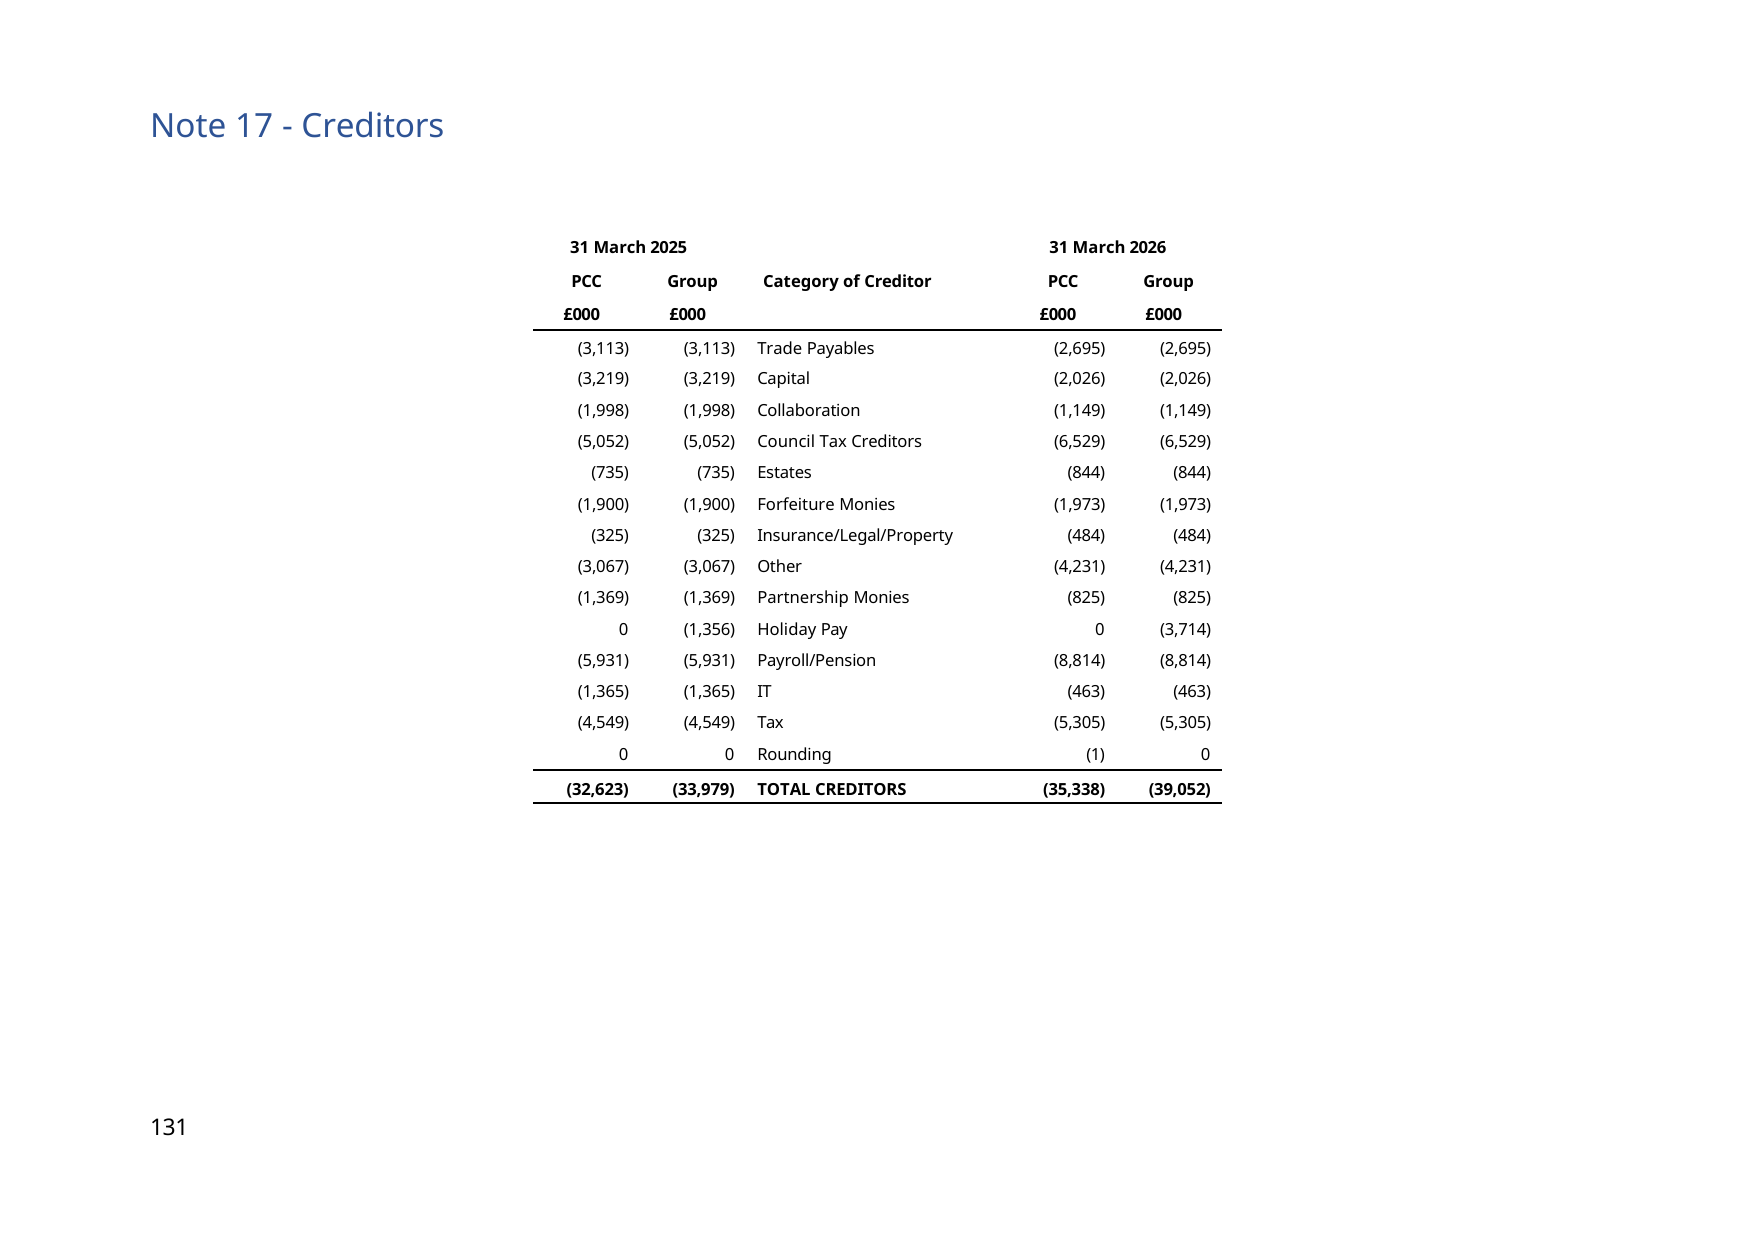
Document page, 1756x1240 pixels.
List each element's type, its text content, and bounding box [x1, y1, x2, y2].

table_cell (463) [1116, 674, 1222, 705]
table_cell (5,931) [533, 643, 640, 674]
table_cell 0 [640, 737, 746, 769]
table_cell Council Tax Creditors [746, 424, 996, 455]
table_cell (2,695) [1116, 331, 1222, 360]
table_cell (1,998) [533, 393, 640, 424]
table_cell TOTAL CREDITORS [746, 771, 996, 802]
table_cell (3,219) [640, 360, 746, 392]
table_cell 0 [1116, 737, 1222, 769]
table_cell (1,356) [640, 612, 746, 643]
table_cell Category of Creditor [746, 263, 996, 296]
table_cell (35,338) [996, 771, 1116, 802]
table_cell (5,052) [533, 424, 640, 455]
table_cell (1) [996, 737, 1116, 769]
table_cell Partnership Monies [746, 580, 996, 612]
table_cell Trade Payables [746, 331, 996, 360]
table_cell (2,026) [1116, 360, 1222, 392]
table_cell (1,369) [640, 580, 746, 612]
table_cell (3,219) [533, 360, 640, 392]
table_cell (8,814) [996, 643, 1116, 674]
table_cell (32,623) [533, 771, 640, 802]
table_cell (3,067) [640, 549, 746, 580]
table_cell (1,998) [640, 393, 746, 424]
table_cell (825) [1116, 580, 1222, 612]
table_cell (8,814) [1116, 643, 1222, 674]
table_cell (3,113) [640, 331, 746, 360]
table_cell (325) [640, 518, 746, 549]
table_cell (1,369) [533, 580, 640, 612]
table_cell Estates [746, 455, 996, 487]
table_cell (1,365) [533, 674, 640, 705]
table_cell [746, 296, 996, 329]
table_cell Tax [746, 705, 996, 737]
table_cell 0 [996, 612, 1116, 643]
table_cell 0 [533, 737, 640, 769]
table_cell (5,931) [640, 643, 746, 674]
table_cell (6,529) [1116, 424, 1222, 455]
table_cell (1,149) [996, 393, 1116, 424]
table_cell Group [640, 263, 746, 296]
table_cell (5,305) [1116, 705, 1222, 737]
table_cell (1,973) [996, 487, 1116, 518]
table_cell Payroll/Pension [746, 643, 996, 674]
table_cell (3,714) [1116, 612, 1222, 643]
table_cell £000 [640, 296, 746, 329]
table_cell (484) [996, 518, 1116, 549]
table_cell Forfeiture Monies [746, 487, 996, 518]
table_cell (2,695) [996, 331, 1116, 360]
table_cell Holiday Pay [746, 612, 996, 643]
table_cell Other [746, 549, 996, 580]
table_header [746, 236, 996, 263]
table_cell (39,052) [1116, 771, 1222, 802]
table_header 31 March 2025 [533, 236, 746, 263]
table_cell (735) [533, 455, 640, 487]
table_cell Capital [746, 360, 996, 392]
table_cell (3,067) [533, 549, 640, 580]
table_cell (484) [1116, 518, 1222, 549]
table_cell (5,305) [996, 705, 1116, 737]
table_cell (5,052) [640, 424, 746, 455]
table_cell Rounding [746, 737, 996, 769]
table_cell £000 [1116, 296, 1222, 329]
table_cell (4,549) [640, 705, 746, 737]
table_cell (1,900) [533, 487, 640, 518]
table_cell PCC [533, 263, 640, 296]
table_cell (1,149) [1116, 393, 1222, 424]
table_cell Group [1116, 263, 1222, 296]
table_cell (4,231) [1116, 549, 1222, 580]
table_cell (463) [996, 674, 1116, 705]
table_cell 0 [533, 612, 640, 643]
table_cell (1,973) [1116, 487, 1222, 518]
table_cell IT [746, 674, 996, 705]
subtitle Note 17 - Creditors [150, 102, 1726, 147]
table_cell £000 [533, 296, 640, 329]
table_cell (1,365) [640, 674, 746, 705]
table_cell (3,113) [533, 331, 640, 360]
table_cell (4,231) [996, 549, 1116, 580]
table_cell (4,549) [533, 705, 640, 737]
table_cell (1,900) [640, 487, 746, 518]
table_cell PCC [996, 263, 1116, 296]
table_cell (735) [640, 455, 746, 487]
table_cell (2,026) [996, 360, 1116, 392]
table_cell (844) [996, 455, 1116, 487]
table_cell Collaboration [746, 393, 996, 424]
table_cell (825) [996, 580, 1116, 612]
table_header 31 March 2026 [996, 236, 1222, 263]
table_cell (325) [533, 518, 640, 549]
table_cell (6,529) [996, 424, 1116, 455]
table_cell £000 [996, 296, 1116, 329]
table_cell (33,979) [640, 771, 746, 802]
table_cell Insurance/Legal/Property [746, 518, 996, 549]
table_cell (844) [1116, 455, 1222, 487]
